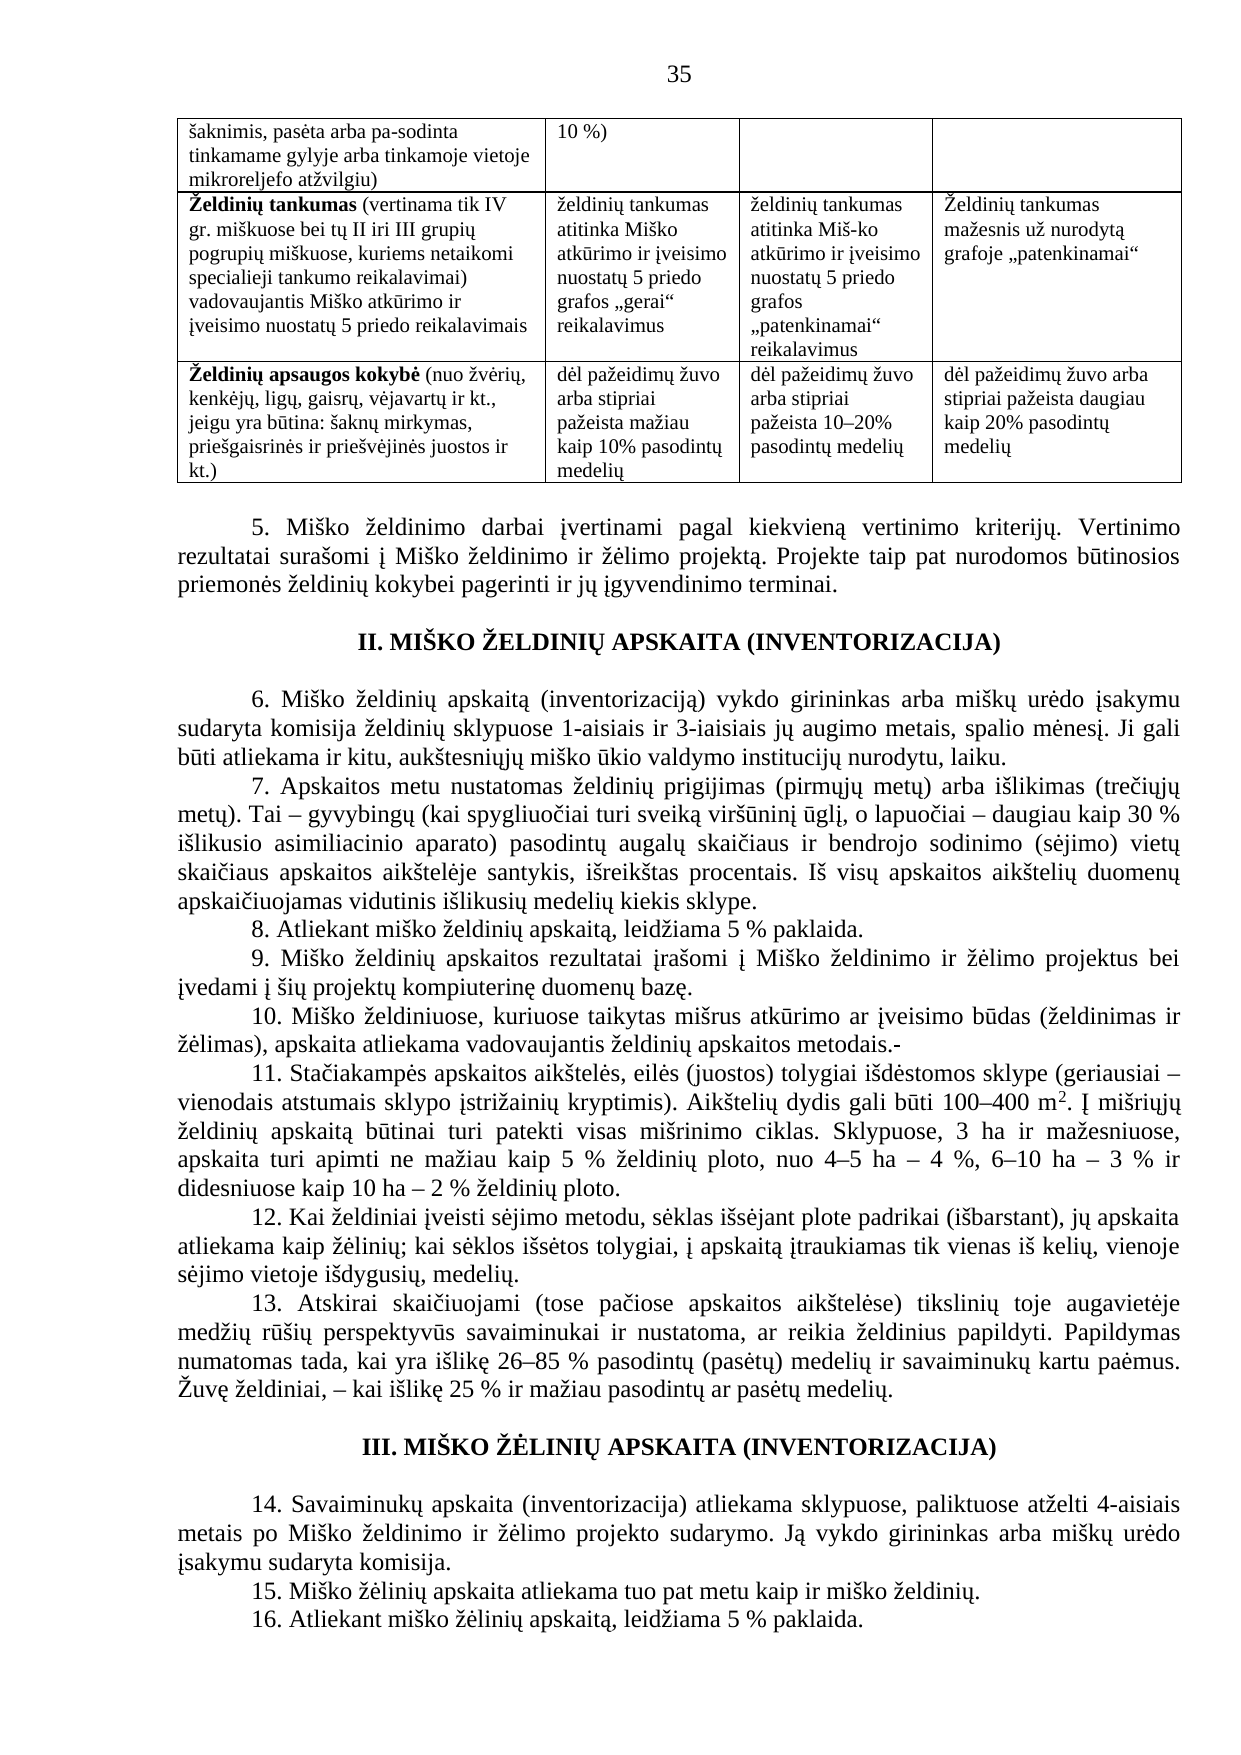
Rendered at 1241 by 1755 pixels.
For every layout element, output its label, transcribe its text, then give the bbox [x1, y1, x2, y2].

text III. MIŠKO ŽĖLINIŲ APSKAITA (INVENTORIZACIJA) [177, 1432, 1181, 1461]
text 10. Miško želdiniuose, kuriuose taikytas mišrus atkūrimo ar įveisimo būdas (želdinimas ir žėlimas), apskaita atliekama vadovaujantis želdinių apskaitos metodais. [177, 1001, 1181, 1058]
text 11. Stačiakampės apskaitos aikštelės, eilės (juostos) tolygiai išdėstomos sklype (geriausiai – vienodais atstumais sklypo įstrižainių kryptimis). Aikštelių dydis gali būti 100–400 m2. Į mišriųjų želdinių apskaitą būtinai turi patekti visas mišrinimo ciklas. Sklypuose, 3 ha ir mažesniuose, apskaita turi apimti ne mažiau kaip 5 % želdinių ploto, nuo 4–5 ha – 4 %, 6–10 ha – 3 % ir didesniuose kaip 10 ha – 2 % želdinių ploto. [177, 1058, 1181, 1202]
table_cell šaknimis, pasėta arba pa-sodinta tinkamame gylyje arba tinkamoje vietoje mikroreljefo atžvilgiu) [178, 119, 545, 191]
text 9. Miško želdinių apskaitos rezultatai įrašomi į Miško želdinimo ir žėlimo projektus bei įvedami į šių projektų kompiuterinę duomenų bazę. [177, 943, 1181, 1001]
text 5. Miško želdinimo darbai įvertinami pagal kiekvieną vertinimo kriterijų. Vertinimo rezultatai surašomi į Miško želdinimo ir žėlimo projektą. Projekte taip pat nurodomos būtinosios priemonės želdinių kokybei pagerinti ir jų įgyvendinimo terminai. [177, 512, 1181, 598]
text 8. Atliekant miško želdinių apskaitą, leidžiama 5 % paklaida. [177, 914, 1181, 943]
table_cell Želdinių tankumas mažesnis už nurodytą grafoje „patenkinamai“ [933, 193, 1181, 361]
table_cell dėl pažeidimų žuvo arba stipriai pažeista daugiau kaip 20% pasodintų medelių [933, 362, 1181, 482]
text II. MIŠKO ŽELDINIŲ APSKAITA (INVENTORIZACIJA) [177, 627, 1181, 656]
table_cell dėl pažeidimų žuvo arba stipriai pažeista 10–20% pasodintų medelių [740, 362, 932, 482]
table_cell Želdinių tankumas (vertinama tik IV gr. miškuose bei tų II iri III grupių pogrupių miškuose, kuriems netaikomi specialieji tankumo reikalavimai) vadovaujantis Miško atkūrimo ir įveisimo nuostatų 5 priedo reikalavimais [178, 193, 545, 361]
text 14. Savaiminukų apskaita (inventorizacija) atliekama sklypuose, paliktuose atželti 4-aisiais metais po Miško želdinimo ir žėlimo projekto sudarymo. Ją vykdo girininkas arba miškų urėdo įsakymu sudaryta komisija. [177, 1489, 1181, 1576]
text 15. Miško žėlinių apskaita atliekama tuo pat metu kaip ir miško želdinių. [177, 1576, 1181, 1604]
table_cell 10 %) [546, 119, 739, 191]
text 16. Atliekant miško žėlinių apskaitą, leidžiama 5 % paklaida. [177, 1604, 1181, 1633]
table_cell [740, 119, 932, 191]
text 12. Kai želdiniai įveisti sėjimo metodu, sėklas išsėjant plote padrikai (išbarstant), jų apskaita atliekama kaip žėlinių; kai sėklos išsėtos tolygiai, į apskaitą įtraukiamas tik vienas iš kelių, vienoje sėjimo vietoje išdygusių, medelių. [177, 1202, 1181, 1288]
table_cell želdinių tankumas atitinka Miško atkūrimo ir įveisimo nuostatų 5 priedo grafos „gerai“ reikalavimus [546, 193, 739, 361]
text 7. Apskaitos metu nustatomas želdinių prigijimas (pirmųjų metų) arba išlikimas (trečiųjų metų). Tai – gyvybingų (kai spygliuočiai turi sveiką viršūninį ūglį, o lapuočiai – daugiau kaip 30 % išlikusio asimiliacinio aparato) pasodintų augalų skaičiaus ir bendrojo sodinimo (sėjimo) vietų skaičiaus apskaitos aikštelėje santykis, išreikštas procentais. Iš visų apskaitos aikštelių duomenų apskaičiuojamas vidutinis išlikusių medelių kiekis sklype. [177, 771, 1181, 914]
table_cell dėl pažeidimų žuvo arba stipriai pažeista mažiau kaip 10% pasodintų medelių [546, 362, 739, 482]
text 6. Miško želdinių apskaitą (inventorizaciją) vykdo girininkas arba miškų urėdo įsakymu sudaryta komisija želdinių sklypuose 1-aisiais ir 3-iaisiais jų augimo metais, spalio mėnesį. Ji gali būti atliekama ir kitu, aukštesniųjų miško ūkio valdymo institucijų nurodytu, laiku. [177, 684, 1181, 771]
text 13. Atskirai skaičiuojami (tose pačiose apskaitos aikštelėse) tikslinių toje augavietėje medžių rūšių perspektyvūs savaiminukai ir nustatoma, ar reikia želdinius papildyti. Papildymas numatomas tada, kai yra išlikę 26–85 % pasodintų (pasėtų) medelių ir savaiminukų kartu paėmus. Žuvę želdiniai, – kai išlikę 25 % ir mažiau pasodintų ar pasėtų medelių. [177, 1288, 1181, 1403]
table_cell želdinių tankumas atitinka Miš-ko atkūrimo ir įveisimo nuostatų 5 priedo grafos „patenkinamai“ reikalavimus [740, 193, 932, 361]
table_cell [933, 119, 1181, 191]
table_cell Želdinių apsaugos kokybė (nuo žvėrių, kenkėjų, ligų, gaisrų, vėjavartų ir kt., jeigu yra būtina: šaknų mirkymas, priešgaisrinės ir priešvėjinės juostos ir kt.) [178, 362, 545, 482]
